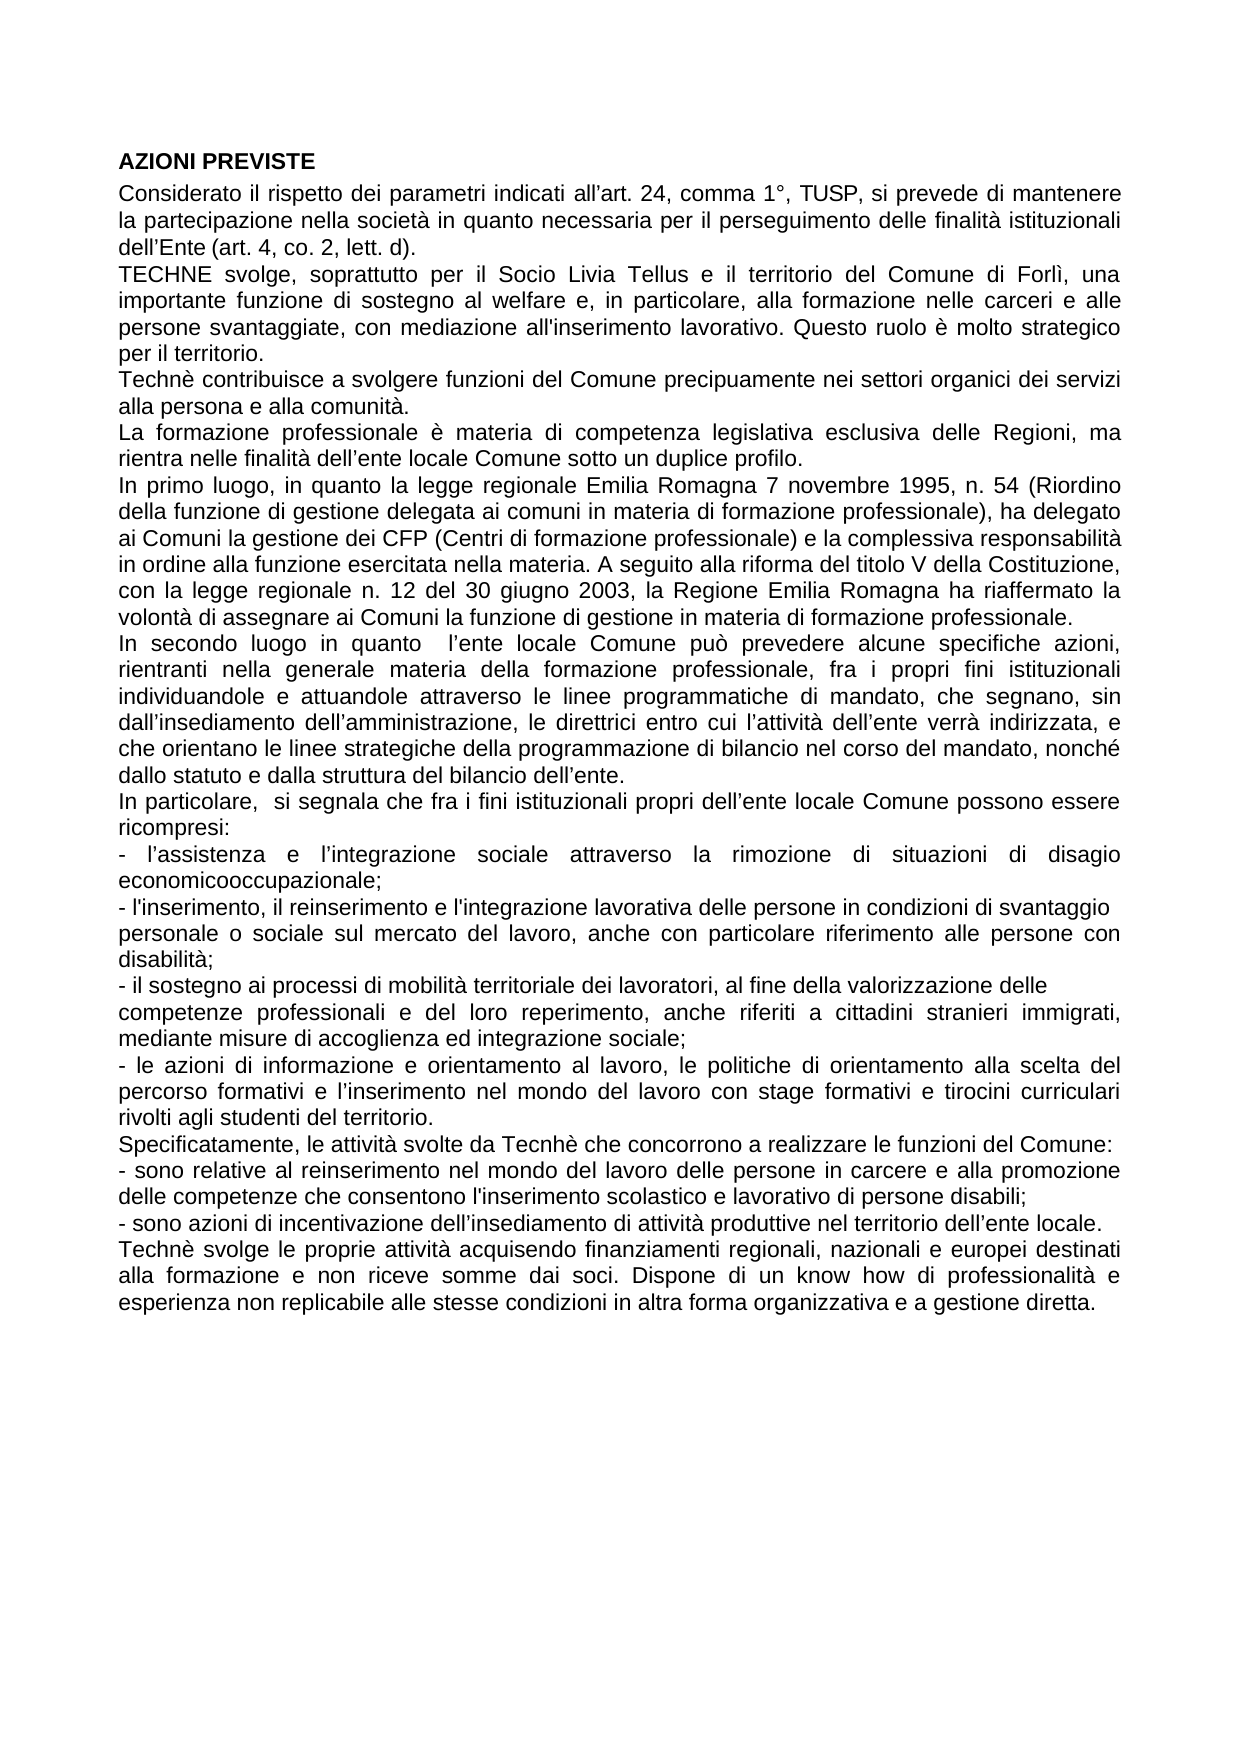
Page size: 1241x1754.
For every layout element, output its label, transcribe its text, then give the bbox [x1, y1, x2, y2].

text In primo luogo, in quanto la legge regionale Emilia Romagna 7 novembre 1995, n. 54 (Riordino della funzione di gestione delegata ai comuni in materia di formazione professionale), ha delegato ai Comuni la gestione dei CFP (Centri di formazione professionale) e la complessiva responsabilità in ordine alla funzione esercitata nella materia. A seguito alla riforma del titolo V della Costituzione, con la legge regionale n. 12 del 30 giugno 2003, la Regione Emilia Romagna ha riaffermato la volontà di assegnare ai Comuni la funzione di gestione in materia di formazione professionale. [118, 472, 1122, 630]
text - sono azioni di incentivazione dell’insediamento di attività produttive nel territorio dell’ente locale. [118, 1210, 1122, 1236]
text Technè contribuisce a svolgere funzioni del Comune precipuamente nei settori organici dei servizi alla persona e alla comunità. [118, 366, 1122, 419]
text competenze professionali e del loro reperimento, anche riferiti a cittadini stranieri immigrati, mediante misure di accoglienza ed integrazione sociale; [118, 999, 1122, 1052]
text personale o sociale sul mercato del lavoro, anche con particolare riferimento alle persone con disabilità; [118, 920, 1122, 972]
subtitle AZIONI PREVISTE [118, 148, 1122, 174]
text In particolare, si segnala che fra i fini istituzionali propri dell’ente locale Comune possono essere ricompresi: [118, 788, 1122, 841]
text - sono relative al reinserimento nel mondo del lavoro delle persone in carcere e alla promozione delle competenze che consentono l'inserimento scolastico e lavorativo di persone disabili; [118, 1157, 1122, 1210]
text Considerato il rispetto dei parametri indicati all’art. 24, comma 1°, TUSP, si prevede di mantenere la partecipazione nella società in quanto necessaria per il perseguimento delle finalità istituzionali dell’Ente (art. 4, co. 2, lett. d). [118, 180, 1122, 261]
text La formazione professionale è materia di competenza legislativa esclusiva delle Regioni, ma rientra nelle finalità dell’ente locale Comune sotto un duplice profilo. [118, 419, 1122, 472]
text TECHNE svolge, soprattutto per il Socio Livia Tellus e il territorio del Comune di Forlì, una importante funzione di sostegno al welfare e, in particolare, alla formazione nelle carceri e alle persone svantaggiate, con mediazione all'inserimento lavorativo. Questo ruolo è molto strategico per il territorio. [118, 261, 1122, 366]
text In secondo luogo in quanto l’ente locale Comune può prevedere alcune specifiche azioni, rientranti nella generale materia della formazione professionale, fra i propri fini istituzionali individuandole e attuandole attraverso le linee programmatiche di mandato, che segnano, sin dall’insediamento dell’amministrazione, le direttrici entro cui l’attività dell’ente verrà indirizzata, e che orientano le linee strategiche della programmazione di bilancio nel corso del mandato, nonché dallo statuto e dalla struttura del bilancio dell’ente. [118, 630, 1122, 788]
text Technè svolge le proprie attività acquisendo finanziamenti regionali, nazionali e europei destinati alla formazione e non riceve somme dai soci. Dispone di un know how di professionalità e esperienza non replicabile alle stesse condizioni in altra forma organizzativa e a gestione diretta. [118, 1236, 1122, 1315]
text Specificatamente, le attività svolte da Tecnhè che concorrono a realizzare le funzioni del Comune: [118, 1131, 1122, 1157]
text - il sostegno ai processi di mobilità territoriale dei lavoratori, al fine della valorizzazione delle [118, 972, 1122, 999]
text - l’assistenza e l’integrazione sociale attraverso la rimozione di situazioni di disagio economicooccupazionale; [118, 841, 1122, 893]
text - le azioni di informazione e orientamento al lavoro, le politiche di orientamento alla scelta del percorso formativi e l’inserimento nel mondo del lavoro con stage formativi e tirocini curriculari rivolti agli studenti del territorio. [118, 1052, 1122, 1131]
text - l'inserimento, il reinserimento e l'integrazione lavorativa delle persone in condizioni di svantaggio [118, 893, 1122, 920]
